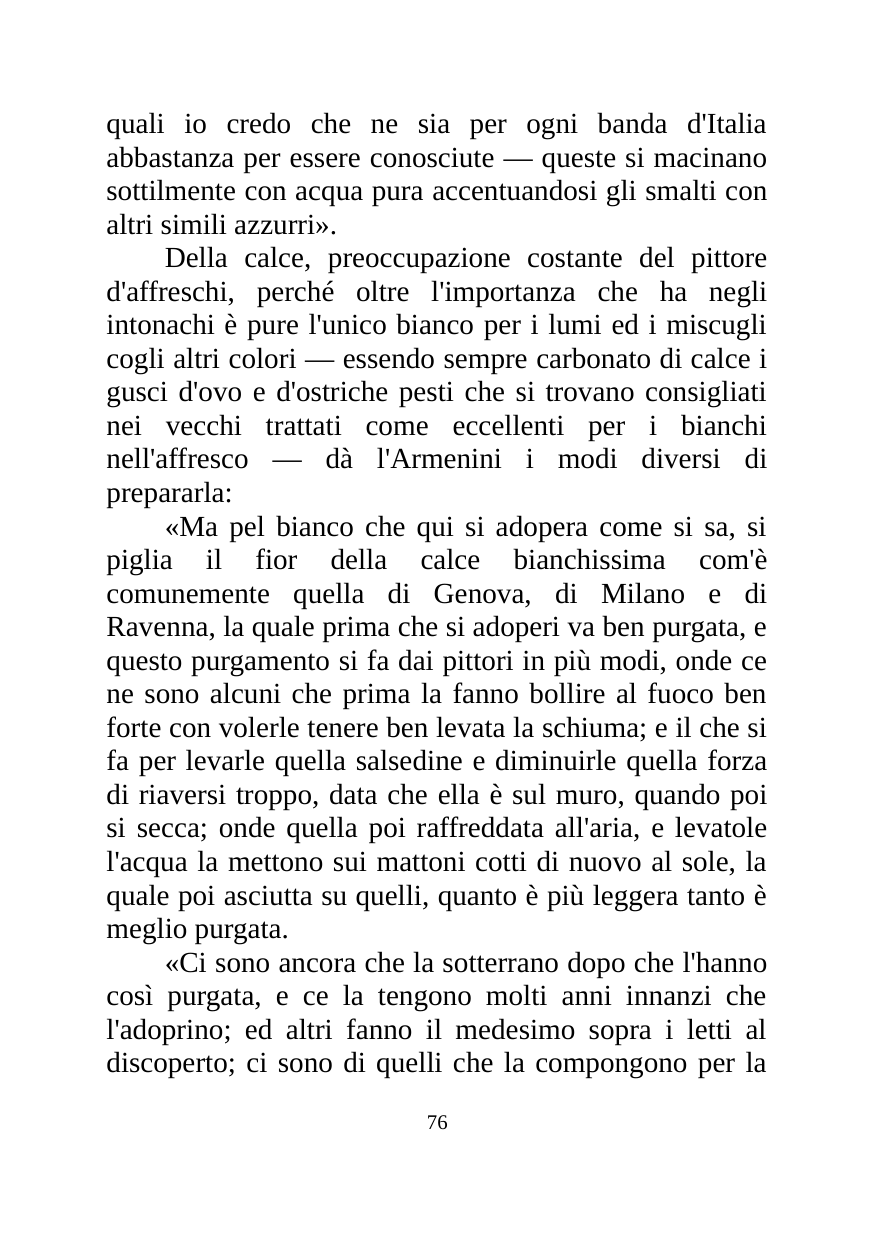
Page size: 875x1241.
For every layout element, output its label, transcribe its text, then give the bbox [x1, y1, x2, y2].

text «Ma pel bianco che qui si adopera come si sa, si piglia il fior della calce bianchissima com'è comunemente quella di Genova, di Milano e di Ravenna, la quale prima che si adoperi va ben purgata, e questo purgamento si fa dai pittori in più modi, onde ce ne sono alcuni che prima la fanno bollire al fuoco ben forte con volerle tenere ben levata la schiuma; e il che si fa per levarle quella salsedine e diminuirle quella forza di riaversi troppo, data che ella è sul muro, quando poi si secca; onde quella poi raffreddata all'aria, e levatole l'acqua la mettono sui mattoni cotti di nuovo al sole, la quale poi asciutta su quelli, quanto è più leggera tanto è meglio purgata. [106, 509, 768, 945]
text quali io credo che ne sia per ogni banda d'Italia abbastanza per essere conosciute — queste si macinano sottilmente con acqua pura accentuandosi gli smalti con altri simili azzurri». [106, 106, 768, 240]
text Della calce, preoccupazione costante del pittore d'affreschi, perché oltre l'importanza che ha negli intonachi è pure l'unico bianco per i lumi ed i miscugli cogli altri colori — essendo sempre carbonato di calce i gusci d'ovo e d'ostriche pesti che si trovano consigliati nei vecchi trattati come eccellenti per i bianchi nell'affresco — dà l'Armenini i modi diversi di prepararla: [106, 240, 768, 509]
text «Ci sono ancora che la sotterrano dopo che l'hanno così purgata, e ce la tengono molti anni innanzi che l'adoprino; ed altri fanno il medesimo sopra i letti al discoperto; ci sono di quelli che la compongono per la [106, 945, 768, 1079]
